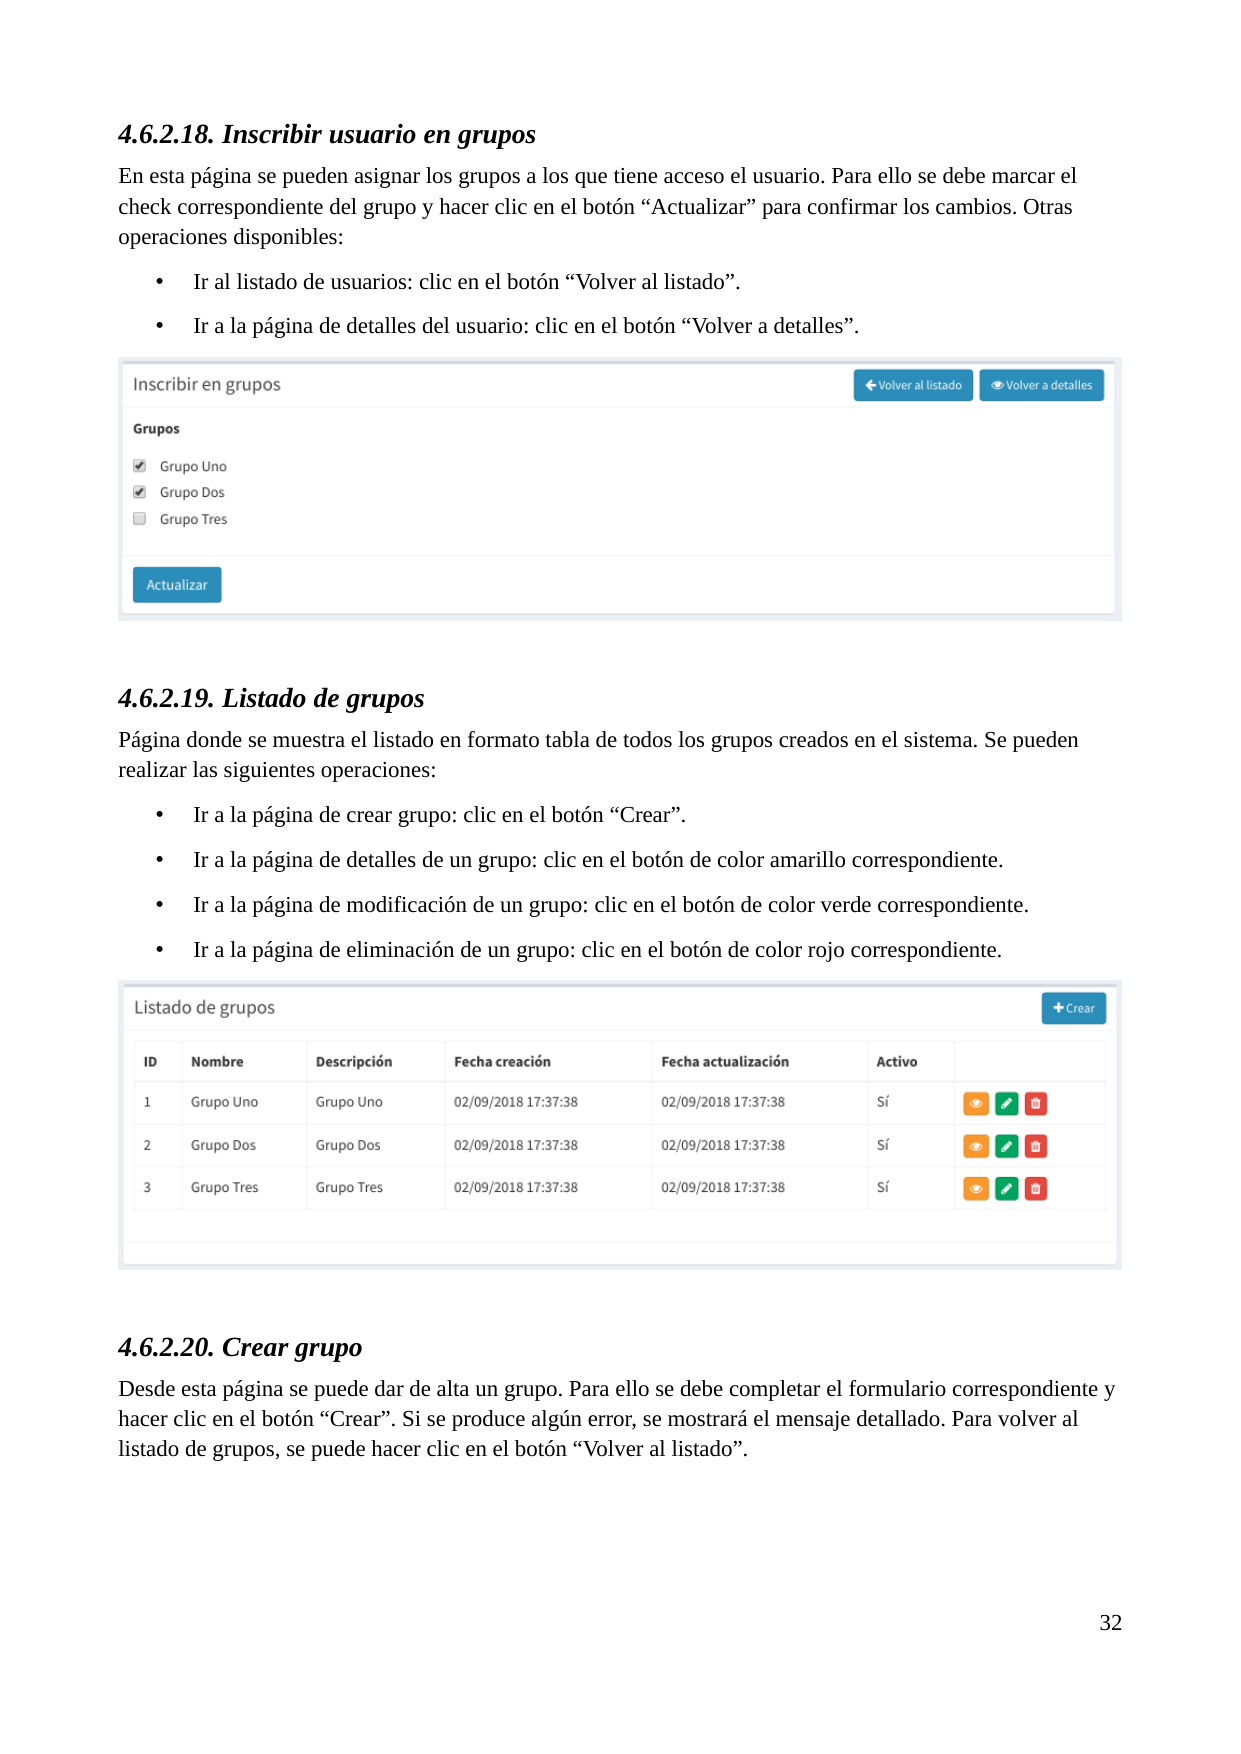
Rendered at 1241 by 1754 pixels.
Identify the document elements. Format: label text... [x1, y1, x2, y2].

text Página donde se muestra el listado en formato tabla de todos los grupos creados en el sistema. Se pueden realizar las siguientes operaciones: [118, 726, 1122, 783]
text Desde esta página se puede dar de alta un grupo. Para ello se debe completar el formulario correspondiente y hacer clic en el botón “Crear”. Si se produce algún error, se mostrará el mensaje detallado. Para volver al listado de grupos, se puede hacer clic en el botón “Volver al listado”. [118, 1375, 1122, 1461]
subtitle 4.6.2.18. Inscribir usuario en grupos [118, 118, 1122, 150]
subtitle 4.6.2.19. Listado de grupos [118, 682, 1122, 714]
list Ir a la página de detalles del usuario: clic en el botón “Volver a detalles”. [156, 312, 1122, 339]
list Ir al listado de usuarios: clic en el botón “Volver al listado”. [156, 268, 1122, 294]
list Ir a la página de detalles de un grupo: clic en el botón de color amarillo correspondiente. [156, 846, 1122, 872]
list Ir a la página de crear grupo: clic en el botón “Crear”. [156, 801, 1122, 828]
picture [118, 980, 1123, 1270]
picture [118, 357, 1123, 621]
list Ir a la página de modificación de un grupo: clic en el botón de color verde correspondiente. [156, 891, 1122, 917]
subtitle 4.6.2.20. Crear grupo [118, 1330, 1122, 1362]
list Ir a la página de eliminación de un grupo: clic en el botón de color rojo correspondiente. [156, 936, 1122, 962]
text En esta página se pueden asignar los grupos a los que tiene acceso el usuario. Para ello se debe marcar el check correspondiente del grupo y hacer clic en el botón “Actualizar” para confirmar los cambios. Otras operaciones disponibles: [118, 162, 1122, 249]
